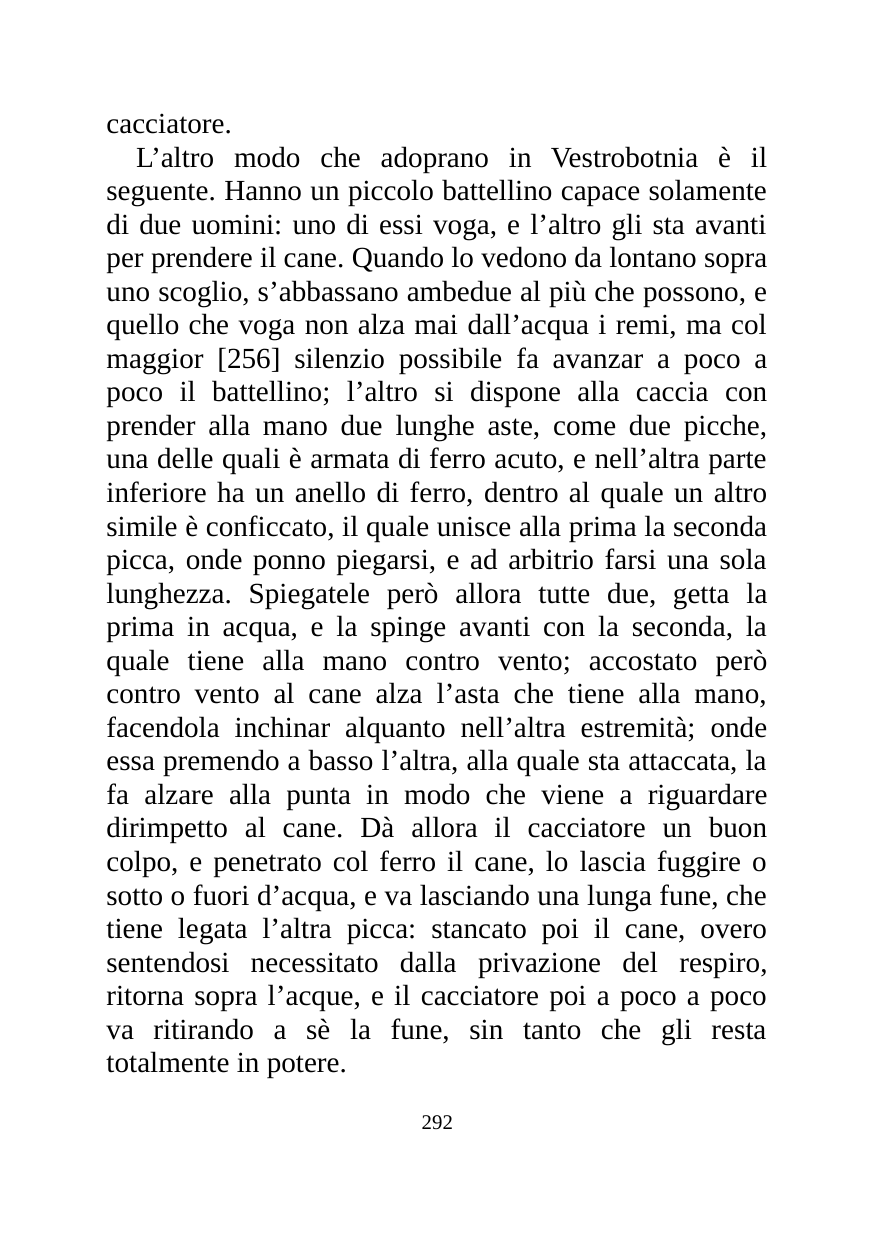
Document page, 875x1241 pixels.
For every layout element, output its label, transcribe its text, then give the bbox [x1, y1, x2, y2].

text L’altro modo che adoprano in Vestrobotnia è il seguente. Hanno un piccolo battellino capace solamente di due uomini: uno di essi voga, e l’altro gli sta avanti per prendere il cane. Quando lo vedono da lontano sopra uno scoglio, s’abbassano ambedue al più che possono, e quello che voga non alza mai dall’acqua i remi, ma col maggior [256] silenzio possibile fa avanzar a poco a poco il battellino; l’altro si dispone alla caccia con prender alla mano due lunghe aste, come due picche, una delle quali è armata di ferro acuto, e nell’altra parte inferiore ha un anello di ferro, dentro al quale un altro simile è conficcato, il quale unisce alla prima la seconda picca, onde ponno piegarsi, e ad arbitrio farsi una sola lunghezza. Spiegatele però allora tutte due, getta la prima in acqua, e la spinge avanti con la seconda, la quale tiene alla mano contro vento; accostato però contro vento al cane alza l’asta che tiene alla mano, facendola inchinar alquanto nell’altra estremità; onde essa premendo a basso l’altra, alla quale sta attaccata, la fa alzare alla punta in modo che viene a riguardare dirimpetto al cane. Dà allora il cacciatore un buon colpo, e penetrato col ferro il cane, lo lascia fuggire o sotto o fuori d’acqua, e va lasciando una lunga fune, che tiene legata l’altra picca: stancato poi il cane, overo sentendosi necessitato dalla privazione del respiro, ritorna sopra l’acque, e il cacciatore poi a poco a poco va ritirando a sè la fune, sin tanto che gli resta totalmente in potere. [106, 140, 768, 1079]
text cacciatore. [106, 106, 768, 140]
